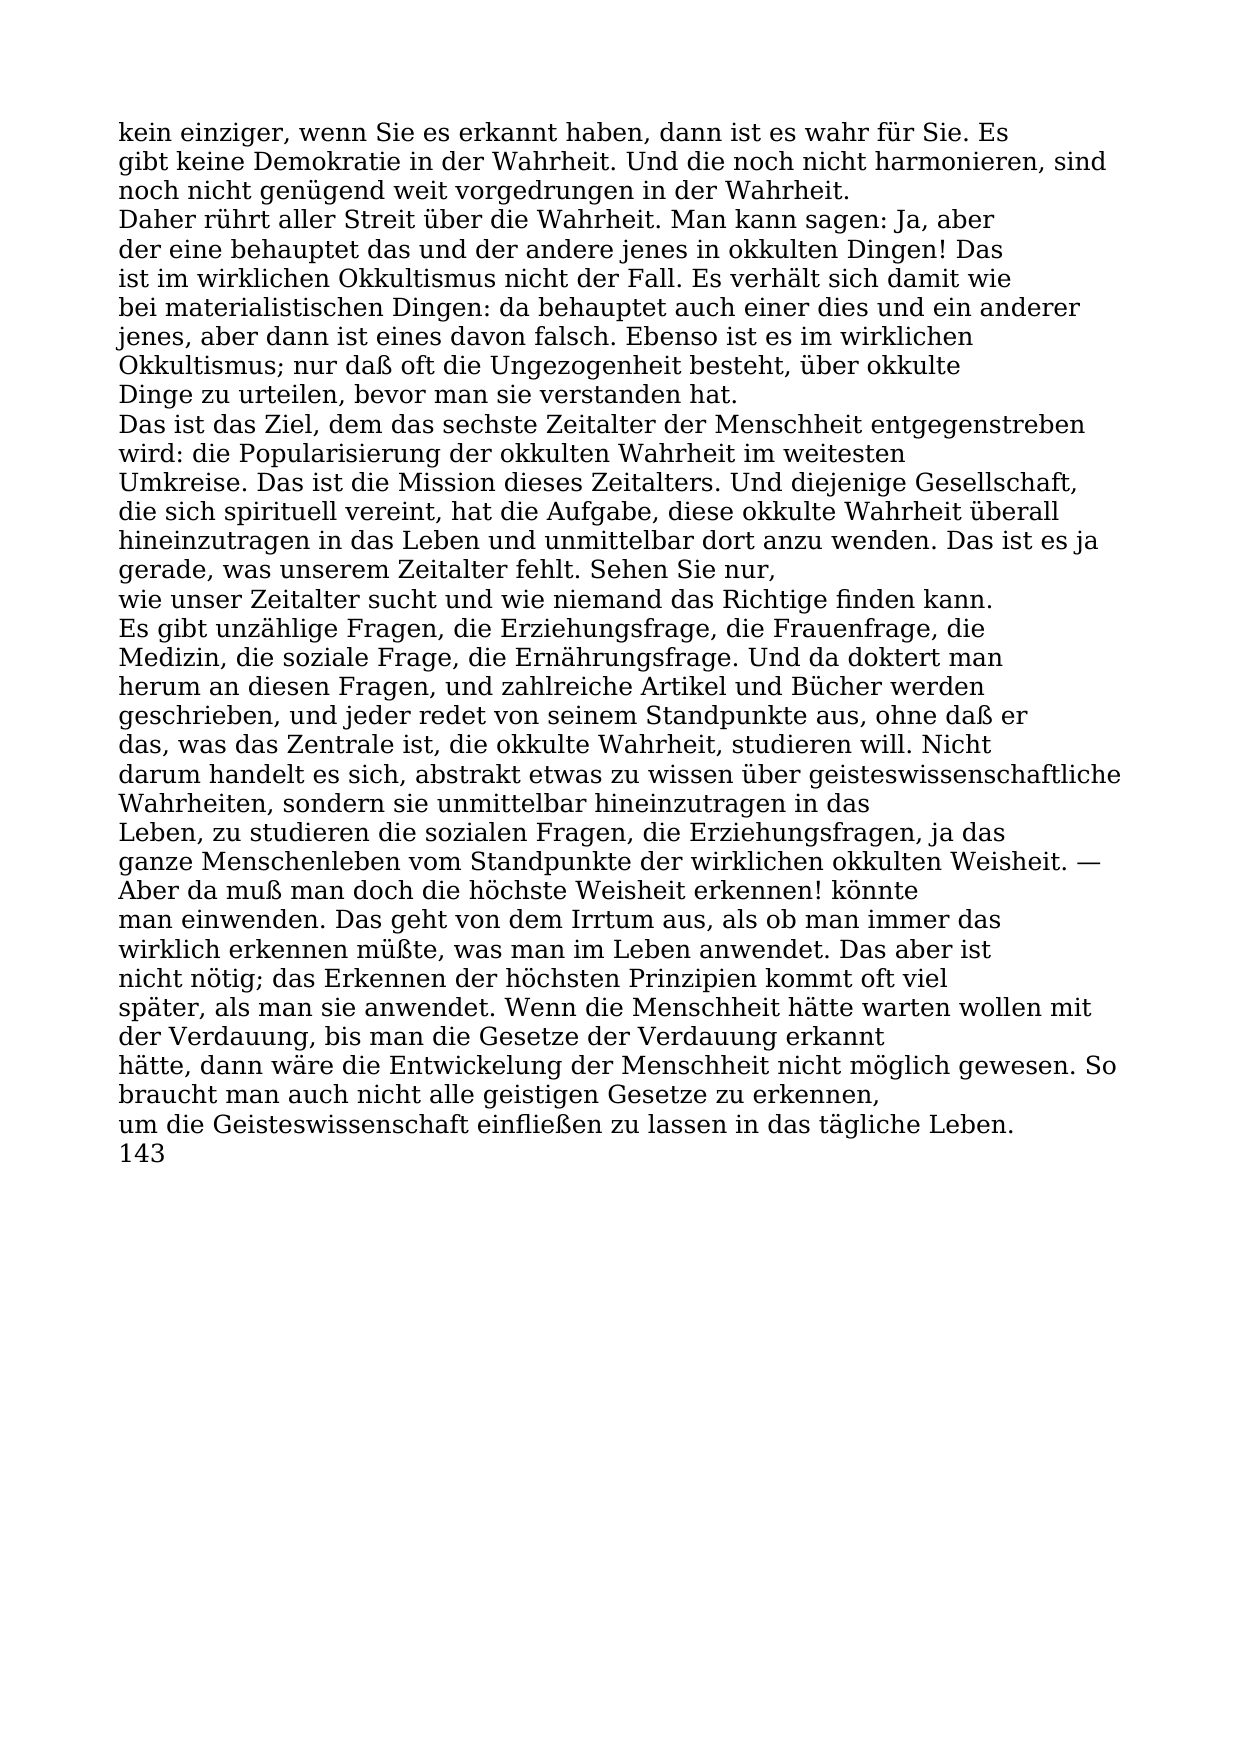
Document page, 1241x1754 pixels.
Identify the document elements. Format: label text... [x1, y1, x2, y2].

text Dinge zu urteilen, bevor man sie verstanden hat. [118, 381, 1122, 410]
text gibt keine Demokratie in der Wahrheit. Und die noch nicht harmonieren, sind noch nicht genügend weit vorgedrungen in der Wahrheit. [118, 147, 1122, 206]
text herum an diesen Fragen, und zahlreiche Artikel und Bücher werden [118, 672, 1122, 701]
text der eine behauptet das und der andere jenes in okkulten Dingen! Das [118, 235, 1122, 264]
text bei materialistischen Dingen: da behauptet auch einer dies und ein anderer jenes, aber dann ist eines davon falsch. Ebenso ist es im wirklichen [118, 293, 1122, 351]
text wirklich erkennen müßte, was man im Leben anwendet. Das aber ist [118, 935, 1122, 964]
text Umkreise. Das ist die Mission dieses Zeitalters. Und diejenige Gesellschaft, die sich spirituell vereint, hat die Aufgabe, diese okkulte Wahrheit überall hineinzutragen in das Leben und unmittelbar dort anzu wenden. Das ist es ja gerade, was unserem Zeitalter fehlt. Sehen Sie nur, [118, 468, 1122, 585]
text später, als man sie anwendet. Wenn die Menschheit hätte warten wollen mit der Verdauung, bis man die Gesetze der Verdauung erkannt [118, 993, 1122, 1051]
text Medizin, die soziale Frage, die Ernährungsfrage. Und da doktert man [118, 643, 1122, 672]
text 143 [118, 1139, 1122, 1168]
text wie unser Zeitalter sucht und wie niemand das Richtige finden kann. [118, 585, 1122, 614]
text um die Geisteswissenschaft einfließen zu lassen in das tägliche Leben. [118, 1110, 1122, 1139]
text das, was das Zentrale ist, die okkulte Wahrheit, studieren will. Nicht [118, 731, 1122, 760]
text man einwenden. Das geht von dem Irrtum aus, als ob man immer das [118, 906, 1122, 935]
text Leben, zu studieren die sozialen Fragen, die Erziehungsfragen, ja das [118, 818, 1122, 847]
text ganze Menschenleben vom Standpunkte der wirklichen okkulten Weisheit. — Aber da muß man doch die höchste Weisheit erkennen! könnte [118, 847, 1122, 906]
text nicht nötig; das Erkennen der höchsten Prinzipien kommt oft viel [118, 964, 1122, 993]
text ist im wirklichen Okkultismus nicht der Fall. Es verhält sich damit wie [118, 264, 1122, 293]
text Daher rührt aller Streit über die Wahrheit. Man kann sagen: Ja, aber [118, 206, 1122, 235]
text geschrieben, und jeder redet von seinem Standpunkte aus, ohne daß er [118, 701, 1122, 731]
text darum handelt es sich, abstrakt etwas zu wissen über geisteswissenschaftliche Wahrheiten, sondern sie unmittelbar hineinzutragen in das [118, 760, 1122, 818]
text Es gibt unzählige Fragen, die Erziehungsfrage, die Frauenfrage, die [118, 614, 1122, 643]
text kein einziger, wenn Sie es erkannt haben, dann ist es wahr für Sie. Es [118, 118, 1122, 147]
text hätte, dann wäre die Entwickelung der Menschheit nicht möglich gewesen. So braucht man auch nicht alle geistigen Gesetze zu erkennen, [118, 1051, 1122, 1110]
text Das ist das Ziel, dem das sechste Zeitalter der Menschheit entgegenstreben wird: die Popularisierung der okkulten Wahrheit im weitesten [118, 410, 1122, 468]
text Okkultismus; nur daß oft die Ungezogenheit besteht, über okkulte [118, 351, 1122, 381]
